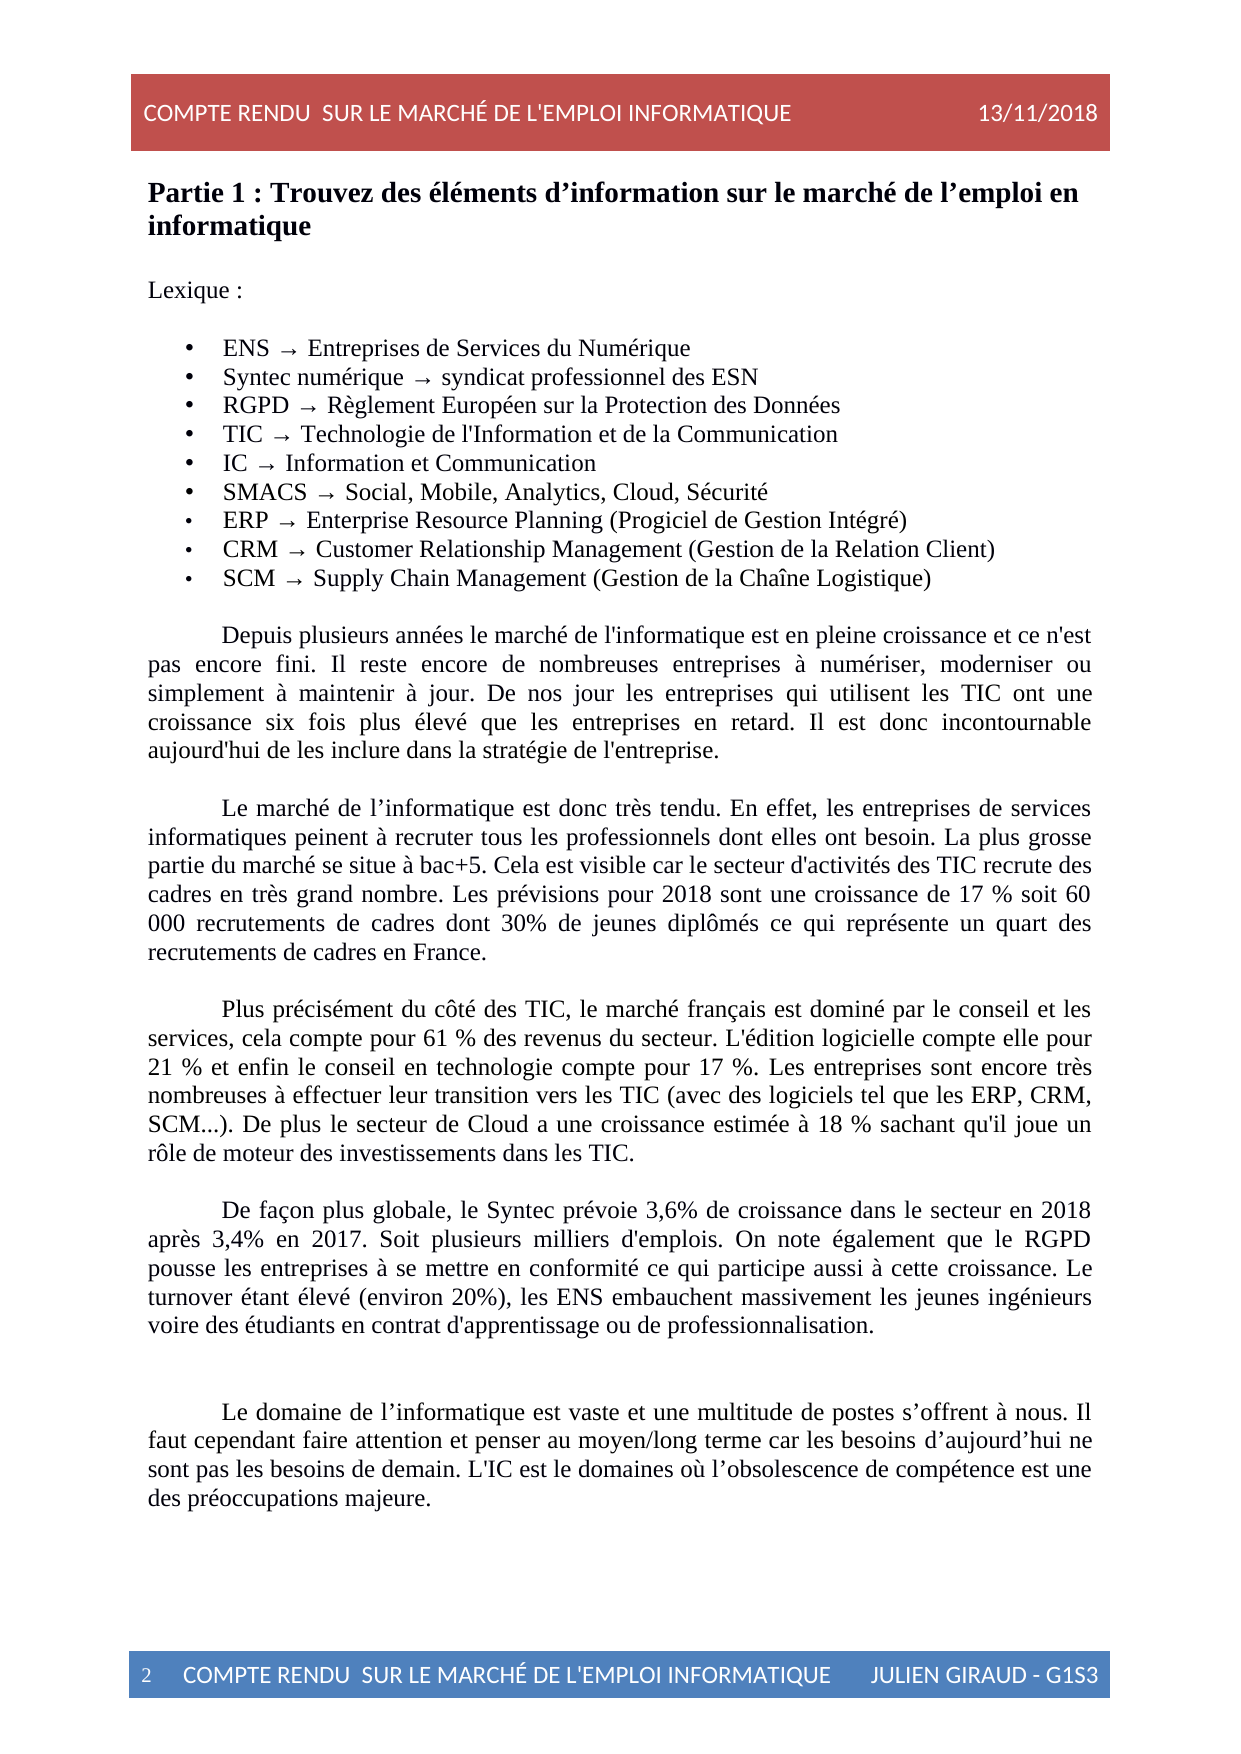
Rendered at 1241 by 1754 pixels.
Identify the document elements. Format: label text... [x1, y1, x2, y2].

list TIC → Technologie de l'Information et de la Communication [185, 419, 1093, 448]
text Lexique : [148, 276, 1093, 304]
text Plus précisément du côté des TIC, le marché français est dominé par le conseil et les services, cela compte pour 61 % des revenus du secteur. L'édition logicielle compte elle pour 21 % et enfin le conseil en technologie compte pour 17 %. Les entreprises sont encore très nombreuses à effectuer leur transition vers les TIC (avec des logiciels tel que les ERP, CRM, SCM...). De plus le secteur de Cloud a une croissance estimée à 18 % sachant qu'il joue un rôle de moteur des investissements dans les TIC. [148, 994, 1093, 1167]
list CRM → Customer Relationship Management (Gestion de la Relation Client) [185, 534, 1093, 563]
text Depuis plusieurs années le marché de l'informatique est en pleine croissance et ce n'est pas encore fini. Il reste encore de nombreuses entreprises à numériser, moderniser ou simplement à maintenir à jour. De nos jour les entreprises qui utilisent les TIC ont une croissance six fois plus élevé que les entreprises en retard. Il est donc incontournable aujourd'hui de les inclure dans la stratégie de l'entreprise. [148, 621, 1093, 764]
text Partie 1 : Trouvez des éléments d’information sur le marché de l’emploi en informatique [148, 175, 1093, 242]
list RGPD → Règlement Européen sur la Protection des Données [185, 391, 1093, 419]
list SMACS → Social, Mobile, Analytics, Cloud, Sécurité [185, 477, 1093, 506]
text Le marché de l’informatique est donc très tendu. En effet, les entreprises de services informatiques peinent à recruter tous les professionnels dont elles ont besoin. La plus grosse partie du marché se situe à bac+5. Cela est visible car le secteur d'activités des TIC recrute des cadres en très grand nombre. Les prévisions pour 2018 sont une croissance de 17 % soit 60 000 recrutements de cadres dont 30% de jeunes diplômés ce qui représente un quart des recrutements de cadres en France. [148, 793, 1093, 966]
text Le domaine de l’informatique est vaste et une multitude de postes s’offrent à nous. Il faut cependant faire attention et penser au moyen/long terme car les besoins d’aujourd’hui ne sont pas les besoins de demain. L'IC est le domaines où l’obsolescence de compétence est une des préoccupations majeure. [148, 1397, 1093, 1512]
list ERP → Enterprise Resource Planning (Progiciel de Gestion Intégré) [185, 506, 1093, 534]
list ENS → Entreprises de Services du Numérique [185, 333, 1093, 362]
list Syntec numérique → syndicat professionnel des ESN [185, 362, 1093, 391]
list IC → Information et Communication [185, 448, 1093, 477]
list SCM → Supply Chain Management (Gestion de la Chaîne Logistique) [185, 563, 1093, 592]
text De façon plus globale, le Syntec prévoie 3,6% de croissance dans le secteur en 2018 après 3,4% en 2017. Soit plusieurs milliers d'emplois. On note également que le RGPD pousse les entreprises à se mettre en conformité ce qui participe aussi à cette croissance. Le turnover étant élevé (environ 20%), les ENS embauchent massivement les jeunes ingénieurs voire des étudiants en contrat d'apprentissage ou de professionnalisation. [148, 1196, 1093, 1339]
